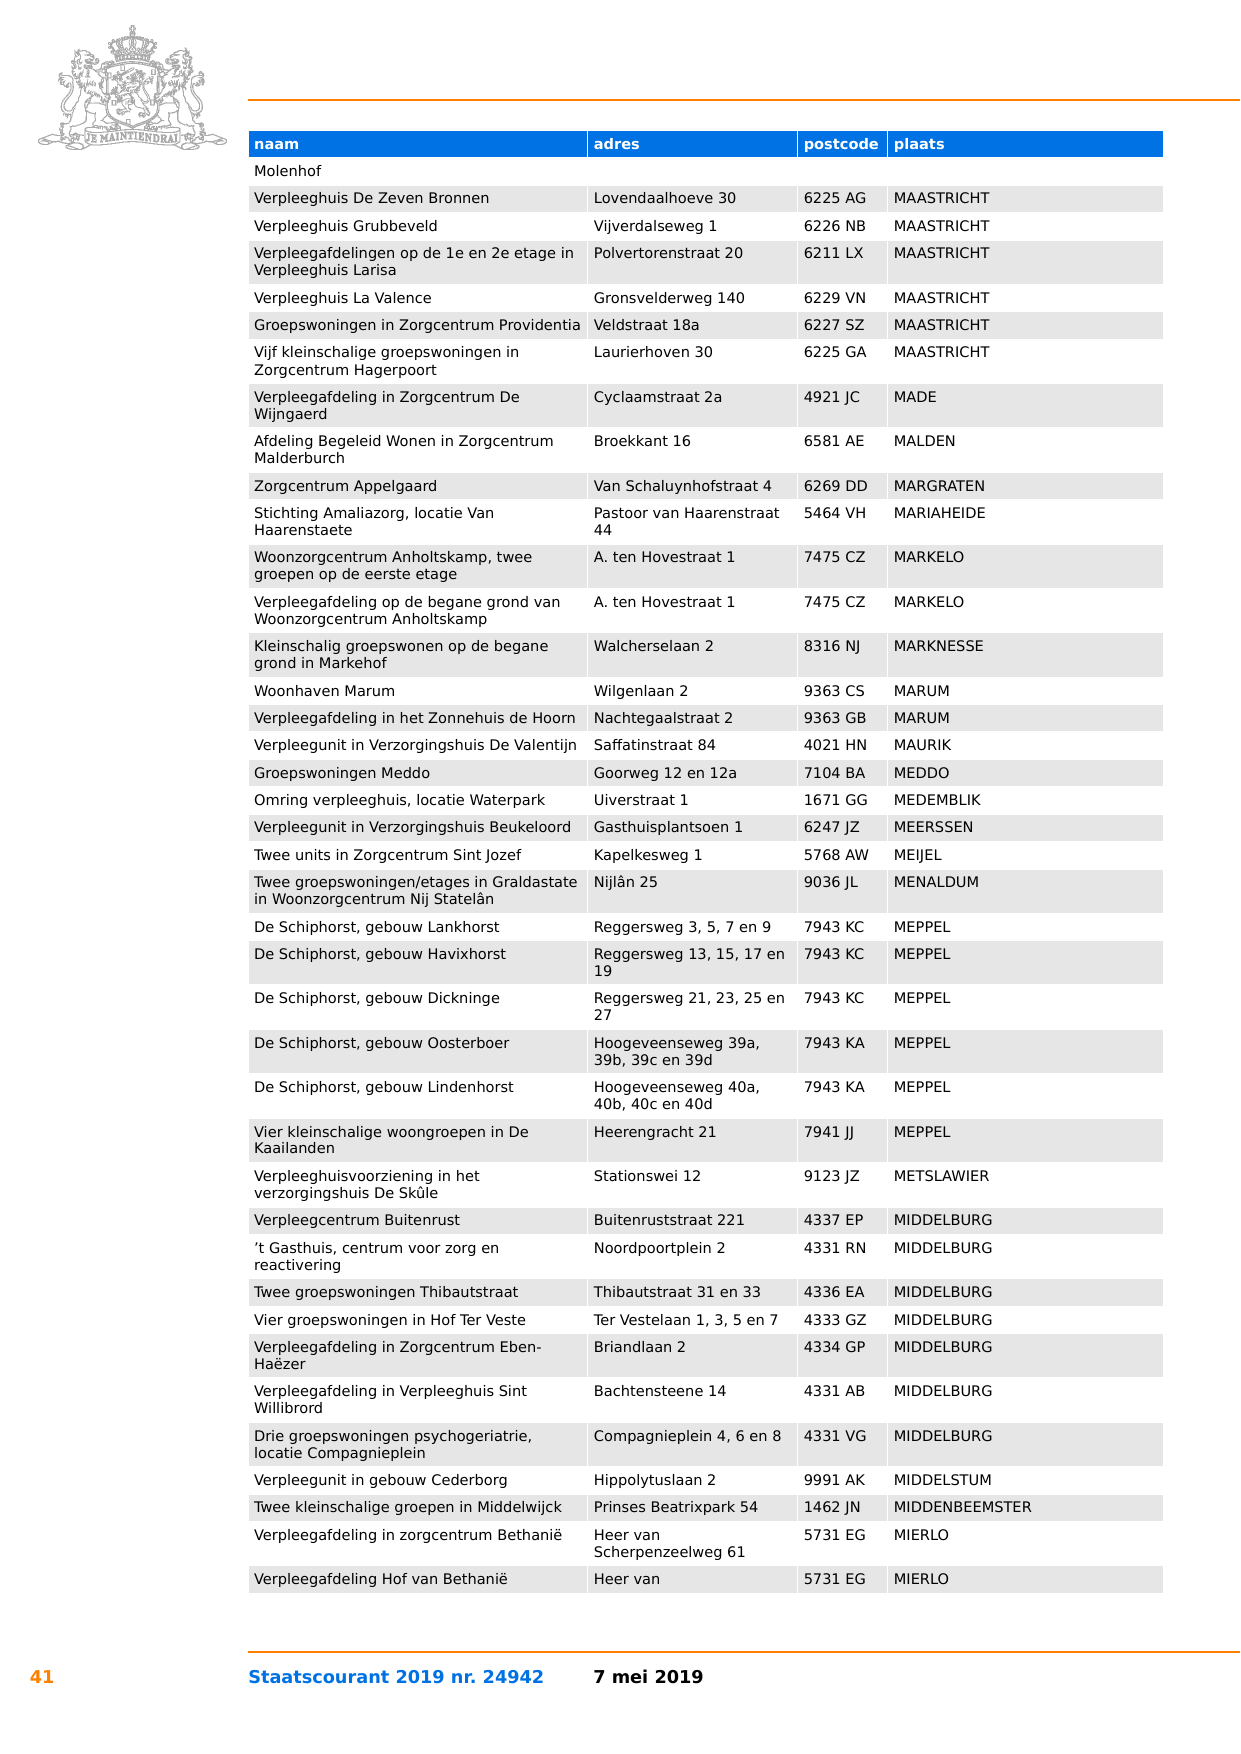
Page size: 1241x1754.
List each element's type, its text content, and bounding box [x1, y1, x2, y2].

table_cell Gasthuisplantsoen 1 [588, 815, 797, 841]
table_cell Noordpoortplein 2 [588, 1235, 797, 1278]
table_cell Twee groepswoningen/etages in Graldastate in Woonzorgcentrum Nij Statelân [249, 870, 587, 913]
table_cell Laurierhoven 30 [588, 340, 797, 383]
table_cell 9123 JZ [798, 1163, 887, 1206]
table_cell Verpleegafdeling op de begane grond van Woonzorgcentrum Anholtskamp [249, 589, 587, 632]
table_cell Gronsvelderweg 140 [588, 285, 797, 311]
table_cell MEERSSEN [888, 815, 1163, 841]
table_cell MEPPEL [888, 941, 1163, 984]
table_cell 7475 CZ [798, 589, 887, 632]
table_cell Verpleegunit in Verzorgingshuis De Valentijn [249, 733, 587, 759]
table_cell 5768 AW [798, 842, 887, 868]
table_cell MIDDELBURG [888, 1379, 1163, 1422]
table_cell MALDEN [888, 429, 1163, 472]
table_header postcode [798, 131, 887, 157]
table_cell Twee groepswoningen Thibautstraat [249, 1279, 587, 1306]
table_cell Drie groepswoningen psychogeriatrie, locatie Compagnieplein [249, 1423, 587, 1466]
table_cell Cyclaamstraat 2a [588, 384, 797, 427]
table_cell Verpleeghuisvoorziening in het verzorgingshuis De Skûle [249, 1163, 587, 1206]
table_cell Afdeling Begeleid Wonen in Zorgcentrum Malderburch [249, 429, 587, 472]
table_cell 7941 JJ [798, 1119, 887, 1162]
table_cell Stichting Amaliazorg, locatie Van Haarenstaete [249, 500, 587, 543]
table_cell 6227 SZ [798, 312, 887, 339]
table_cell ’t Gasthuis, centrum voor zorg en reactivering [249, 1235, 587, 1278]
table_cell MARUM [888, 678, 1163, 704]
table_cell MIDDELBURG [888, 1235, 1163, 1278]
table_cell Groepswoningen in Zorgcentrum Providentia [249, 312, 587, 339]
table_cell MEIJEL [888, 842, 1163, 868]
table_cell 4921 JC [798, 384, 887, 427]
table_cell Verpleegafdelingen op de 1e en 2e etage in Verpleeghuis Larisa [249, 241, 587, 284]
table_cell 6247 JZ [798, 815, 887, 841]
table_cell MARKELO [888, 545, 1163, 588]
table_cell 7943 KC [798, 986, 887, 1029]
table_cell Verpleegafdeling Hof van Bethanië [249, 1566, 587, 1593]
table_cell Briandlaan 2 [588, 1334, 797, 1377]
table_cell 7943 KC [798, 941, 887, 984]
table_cell [588, 158, 797, 185]
table_cell MARKELO [888, 589, 1163, 632]
table_cell A. ten Hovestraat 1 [588, 589, 797, 632]
table_cell Heer van Scherpenzeelweg 61 [588, 1522, 797, 1565]
table_cell MIERLO [888, 1522, 1163, 1565]
table_cell De Schiphorst, gebouw Lindenhorst [249, 1074, 587, 1118]
table_cell MAASTRICHT [888, 312, 1163, 339]
table_cell Twee units in Zorgcentrum Sint Jozef [249, 842, 587, 868]
table_cell 5464 VH [798, 500, 887, 543]
table_cell De Schiphorst, gebouw Havixhorst [249, 941, 587, 984]
table_cell MEPPEL [888, 914, 1163, 940]
table_cell Thibautstraat 31 en 33 [588, 1279, 797, 1306]
table_cell Woonzorgcentrum Anholtskamp, twee groepen op de eerste etage [249, 545, 587, 588]
table_cell Verpleegunit in gebouw Cederborg [249, 1467, 587, 1493]
table_cell Verpleegunit in Verzorgingshuis Beukeloord [249, 815, 587, 841]
table_cell Groepswoningen Meddo [249, 760, 587, 786]
table_cell Twee kleinschalige groepen in Middelwijck [249, 1495, 587, 1521]
table_cell MEPPEL [888, 986, 1163, 1029]
table_cell Verpleegafdeling in Zorgcentrum Eben-Haëzer [249, 1334, 587, 1377]
table_cell Kleinschalig groepswonen op de begane grond in Markehof [249, 633, 587, 677]
table_cell 6581 AE [798, 429, 887, 472]
table_cell MEDDO [888, 760, 1163, 786]
table_cell 5731 EG [798, 1566, 887, 1593]
table_cell MAASTRICHT [888, 186, 1163, 212]
table_cell Kapelkesweg 1 [588, 842, 797, 868]
table_cell Reggersweg 13, 15, 17 en 19 [588, 941, 797, 984]
table_cell 4331 VG [798, 1423, 887, 1466]
table_cell METSLAWIER [888, 1163, 1163, 1206]
table_cell Hoogeveenseweg 39a, 39b, 39c en 39d [588, 1030, 797, 1073]
table_cell MADE [888, 384, 1163, 427]
table_cell Stationswei 12 [588, 1163, 797, 1206]
table_cell Veldstraat 18a [588, 312, 797, 339]
table_cell Zorgcentrum Appelgaard [249, 473, 587, 499]
table_cell MAASTRICHT [888, 285, 1163, 311]
table_cell MENALDUM [888, 870, 1163, 913]
table_cell Verpleegcentrum Buitenrust [249, 1208, 587, 1234]
table_cell Van Schaluynhofstraat 4 [588, 473, 797, 499]
table_cell Verpleeghuis La Valence [249, 285, 587, 311]
table_cell 9036 JL [798, 870, 887, 913]
table_cell Hoogeveenseweg 40a, 40b, 40c en 40d [588, 1074, 797, 1118]
table_cell 4331 RN [798, 1235, 887, 1278]
table_cell Verpleeghuis De Zeven Bronnen [249, 186, 587, 212]
table_cell Verpleeghuis Grubbeveld [249, 213, 587, 239]
table_cell 4333 GZ [798, 1307, 887, 1333]
table_cell 9991 AK [798, 1467, 887, 1493]
table_cell Prinses Beatrixpark 54 [588, 1495, 797, 1521]
table_cell MIDDELBURG [888, 1334, 1163, 1377]
table_cell De Schiphorst, gebouw Lankhorst [249, 914, 587, 940]
table_cell 4334 GP [798, 1334, 887, 1377]
table_cell 7943 KC [798, 914, 887, 940]
table_cell MEPPEL [888, 1030, 1163, 1073]
table_cell Molenhof [249, 158, 587, 185]
table_header plaats [888, 131, 1163, 157]
table_cell 4331 AB [798, 1379, 887, 1422]
table_cell De Schiphorst, gebouw Dickninge [249, 986, 587, 1029]
table_cell Vijverdalseweg 1 [588, 213, 797, 239]
table_cell MIDDELBURG [888, 1307, 1163, 1333]
table_cell Hippolytuslaan 2 [588, 1467, 797, 1493]
table_cell MAASTRICHT [888, 340, 1163, 383]
table_cell Bachtensteene 14 [588, 1379, 797, 1422]
table_cell Broekkant 16 [588, 429, 797, 472]
table_cell MAASTRICHT [888, 213, 1163, 239]
table_cell Verpleegafdeling in het Zonnehuis de Hoorn [249, 705, 587, 731]
table_cell MARGRATEN [888, 473, 1163, 499]
table_cell De Schiphorst, gebouw Oosterboer [249, 1030, 587, 1073]
picture [38, 25, 227, 150]
table_cell 7943 KA [798, 1030, 887, 1073]
table_cell MIDDELBURG [888, 1279, 1163, 1306]
table_cell Saffatinstraat 84 [588, 733, 797, 759]
table_cell MEPPEL [888, 1074, 1163, 1118]
table_cell MARIAHEIDE [888, 500, 1163, 543]
table_cell MAURIK [888, 733, 1163, 759]
table_cell Omring verpleeghuis, locatie Waterpark [249, 787, 587, 814]
table_cell Goorweg 12 en 12a [588, 760, 797, 786]
table_cell Nijlân 25 [588, 870, 797, 913]
table_cell 4337 EP [798, 1208, 887, 1234]
table_cell Nachtegaalstraat 2 [588, 705, 797, 731]
table_cell Walcherselaan 2 [588, 633, 797, 677]
table_header naam [249, 131, 587, 157]
table_cell MARKNESSE [888, 633, 1163, 677]
table_cell Pastoor van Haarenstraat 44 [588, 500, 797, 543]
table_cell Wilgenlaan 2 [588, 678, 797, 704]
table_cell 4336 EA [798, 1279, 887, 1306]
table_cell Buitenruststraat 221 [588, 1208, 797, 1234]
table_cell MIDDELBURG [888, 1423, 1163, 1466]
table_cell 6225 AG [798, 186, 887, 212]
table_cell 6226 NB [798, 213, 887, 239]
table_cell 6211 LX [798, 241, 887, 284]
table_cell MARUM [888, 705, 1163, 731]
table_cell Verpleegafdeling in Verpleeghuis Sint Willibrord [249, 1379, 587, 1422]
table_cell 8316 NJ [798, 633, 887, 677]
table_cell Woonhaven Marum [249, 678, 587, 704]
table_cell Uiverstraat 1 [588, 787, 797, 814]
table_cell Lovendaalhoeve 30 [588, 186, 797, 212]
table_cell MIDDELSTUM [888, 1467, 1163, 1493]
table_cell 7943 KA [798, 1074, 887, 1118]
table_cell Reggersweg 3, 5, 7 en 9 [588, 914, 797, 940]
table_cell Polvertorenstraat 20 [588, 241, 797, 284]
table_cell Reggersweg 21, 23, 25 en 27 [588, 986, 797, 1029]
table_cell MIDDELBURG [888, 1208, 1163, 1234]
table_cell Verpleegafdeling in zorgcentrum Bethanië [249, 1522, 587, 1565]
table_cell 6269 DD [798, 473, 887, 499]
table_cell 1462 JN [798, 1495, 887, 1521]
table_cell 6229 VN [798, 285, 887, 311]
table_header adres [588, 131, 797, 157]
table_cell Ter Vestelaan 1, 3, 5 en 7 [588, 1307, 797, 1333]
table_cell 5731 EG [798, 1522, 887, 1565]
table_cell MEPPEL [888, 1119, 1163, 1162]
table_cell MAASTRICHT [888, 241, 1163, 284]
table_cell MIERLO [888, 1566, 1163, 1593]
table_cell 7104 BA [798, 760, 887, 786]
table_cell Vier kleinschalige woongroepen in De Kaailanden [249, 1119, 587, 1162]
table_cell Compagnieplein 4, 6 en 8 [588, 1423, 797, 1466]
table_cell 1671 GG [798, 787, 887, 814]
table_cell 6225 GA [798, 340, 887, 383]
table_cell MEDEMBLIK [888, 787, 1163, 814]
table_cell Verpleegafdeling in Zorgcentrum De Wijngaerd [249, 384, 587, 427]
table_cell 7475 CZ [798, 545, 887, 588]
table_cell Heerengracht 21 [588, 1119, 797, 1162]
table_cell Vier groepswoningen in Hof Ter Veste [249, 1307, 587, 1333]
table_cell 9363 CS [798, 678, 887, 704]
table_cell 9363 GB [798, 705, 887, 731]
table_cell 4021 HN [798, 733, 887, 759]
table_cell A. ten Hovestraat 1 [588, 545, 797, 588]
table_cell Heer van [588, 1566, 797, 1593]
table_cell Vijf kleinschalige groepswoningen in Zorgcentrum Hagerpoort [249, 340, 587, 383]
table_cell [888, 158, 1163, 185]
table_cell [798, 158, 887, 185]
table_cell MIDDENBEEMSTER [888, 1495, 1163, 1521]
